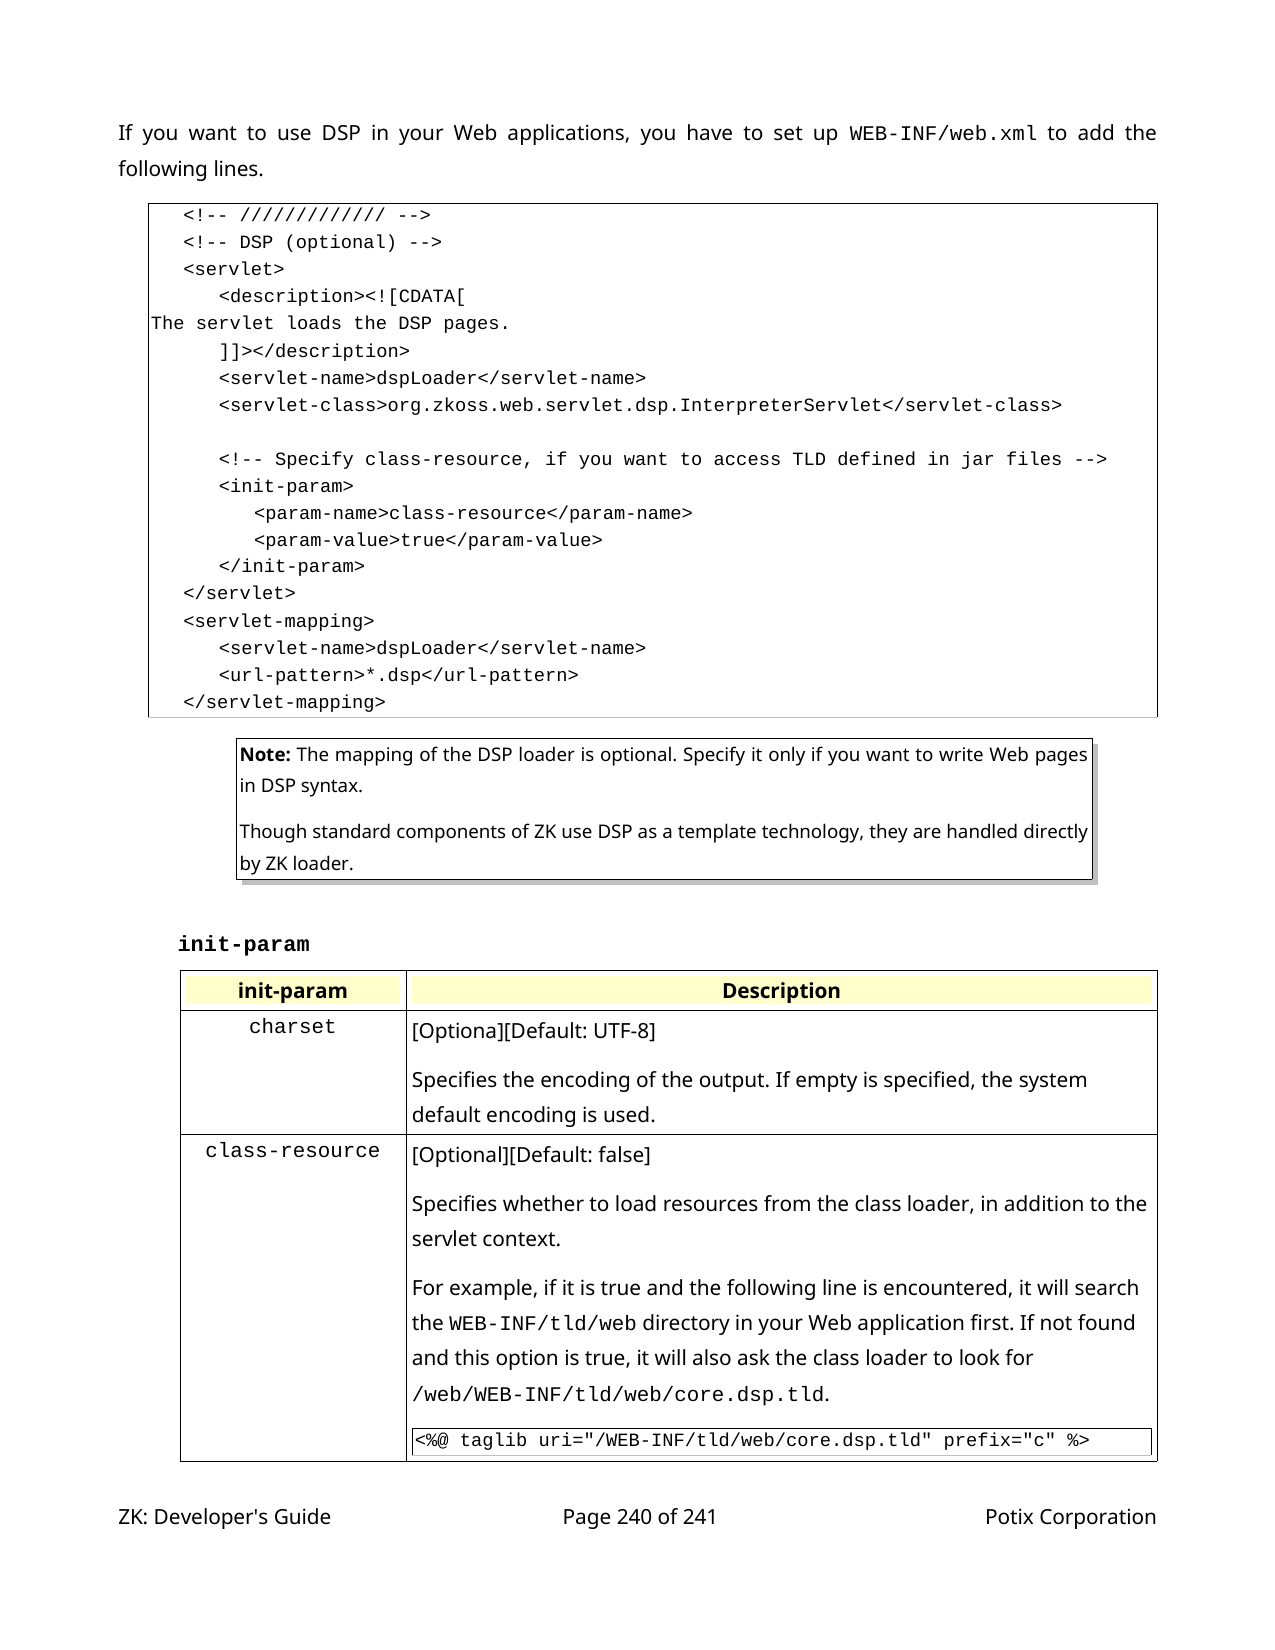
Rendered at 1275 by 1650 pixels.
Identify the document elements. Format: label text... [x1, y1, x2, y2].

text <servlet-mapping> [149, 608, 1157, 633]
table_cell [Optiona][Default: UTF-8] Specifies the encoding of the output. If empty is specified, the system default encoding is used. [407, 1011, 1157, 1134]
text <url-pattern>*.dsp</url-pattern> [149, 663, 1157, 687]
text The servlet loads the DSP pages. [149, 311, 1157, 336]
text <servlet-name>dspLoader</servlet-name> [149, 636, 1157, 660]
table_cell class-resource [181, 1135, 406, 1461]
text </servlet> [149, 581, 1157, 606]
text Though standard components of ZK use DSP as a template technology, they are handled directly by ZK loader. [237, 816, 1092, 879]
text <!-- ///////////// --> [149, 204, 1157, 227]
subtitle init-param [177, 928, 1157, 958]
text If you want to use DSP in your Web applications, you have to set up WEB-INF/web.xml to add the following lines. [118, 118, 1157, 182]
table_header Description [407, 971, 1157, 1010]
table_cell charset [181, 1011, 406, 1134]
text ]]></description> [149, 338, 1157, 363]
text Note: The mapping of the DSP loader is optional. Specify it only if you want to write Web pages in DSP syntax. [237, 739, 1092, 798]
table_cell [Optional][Default: false] Specifies whether to load resources from the class loader, in addition to the servlet context. For example, if it is true and the following line is encountered, it will search the WEB-INF/tld/web directory in your Web application first. If not found and this option is true, it will also ask the class loader to look for /web/WEB-INF/tld/web/core.dsp.tld. <%@ taglib uri="/WEB-INF/tld/web/core.dsp.tld" prefix="c" %> [407, 1135, 1157, 1461]
text <!-- DSP (optional) --> [149, 230, 1157, 254]
text <servlet-name>dspLoader</servlet-name> [149, 366, 1157, 390]
table_header init-param [181, 971, 406, 1010]
text <description><![CDATA[ [149, 284, 1157, 308]
text <!-- Specify class-resource, if you want to access TLD defined in jar files --> [149, 447, 1157, 471]
text </servlet-mapping> [149, 690, 1157, 717]
text <servlet> [149, 257, 1157, 281]
text <init-param> <param-name>class-resource</param-name> <param-value>true</param-value> </init-param> [149, 474, 1157, 578]
text <servlet-class>org.zkoss.web.servlet.dsp.InterpreterServlet</servlet-class> [149, 393, 1157, 417]
